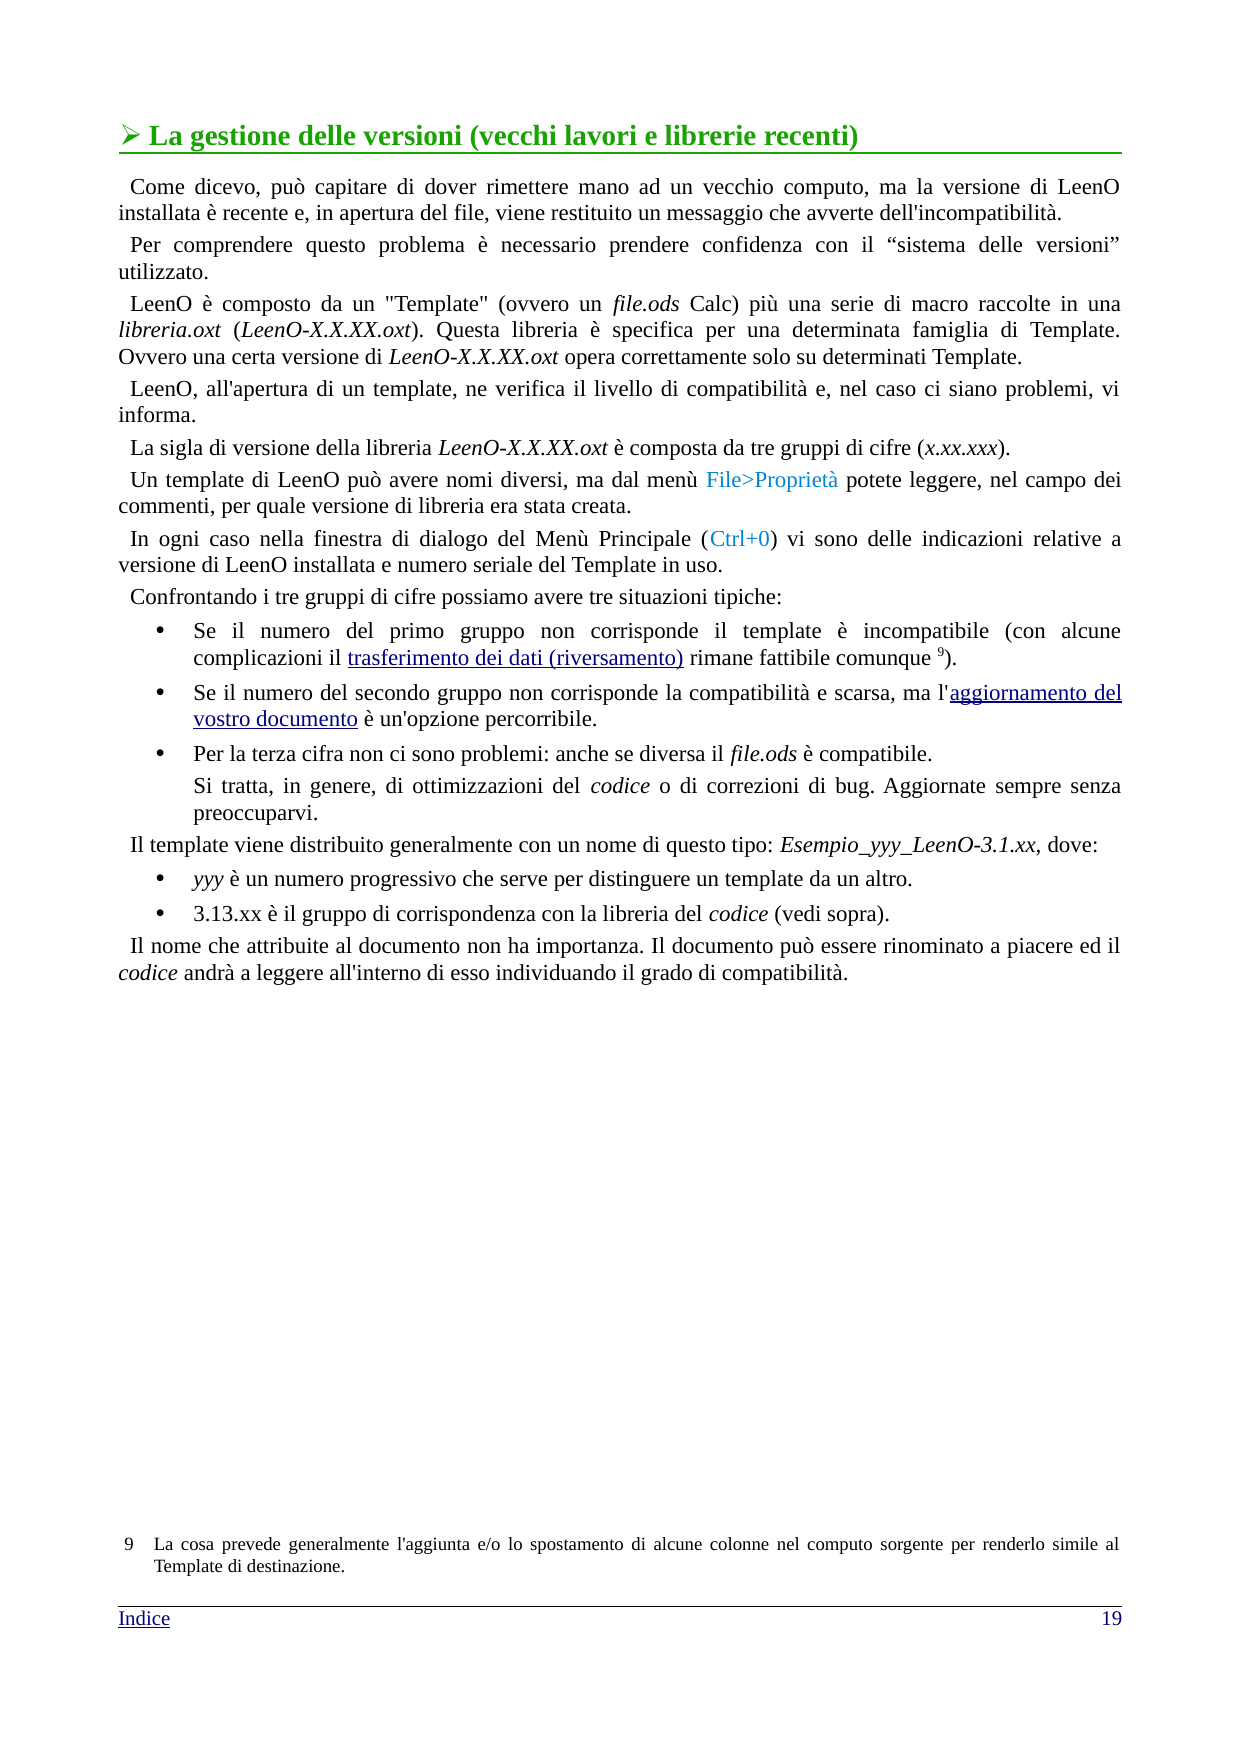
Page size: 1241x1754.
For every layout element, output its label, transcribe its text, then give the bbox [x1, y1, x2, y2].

text La sigla di versione della libreria LeenO-X.X.XX.oxt è composta da tre gruppi di cifre (x.xx.xxx). [118, 434, 1122, 460]
list Si tratta, in genere, di ottimizzazioni del codice o di correzioni di bug. Aggiornate sempre senza preoccuparvi. [156, 772, 1122, 825]
list Se il numero del secondo gruppo non corrisponde la compatibilità e scarsa, ma l'aggiornamento del vostro documento è un'opzione percorribile. [156, 677, 1122, 732]
list Se il numero del primo gruppo non corrisponde il template è incompatibile (con alcune complicazioni il trasferimento dei dati (riversamento) rimane fattibile comunque ). [156, 616, 1122, 671]
text Come dicevo, può capitare di dover rimettere mano ad un vecchio computo, ma la versione di LeenO installata è recente e, in apertura del file, viene restituito un messaggio che avverte dell'incompatibilità. [118, 173, 1122, 225]
list yyy è un numero progressivo che serve per distinguere un template da un altro. [156, 863, 1122, 892]
text LeenO, all'apertura di un template, ne verifica il livello di compatibilità e, nel caso ci siano problemi, vi informa. [118, 375, 1122, 428]
list Per la terza cifra non ci sono problemi: anche se diversa il file.ods è compatibile. [156, 738, 1122, 766]
text Confrontando i tre gruppi di cifre possiamo avere tre situazioni tipiche: [118, 583, 1122, 609]
list 3.13.xx è il gruppo di corrispondenza con la libreria del codice (vedi sopra). [156, 898, 1122, 927]
subtitle La gestione delle versioni (vecchi lavori e librerie recenti) [119, 118, 1122, 152]
list La cosa prevede generalmente l'aggiunta e/o lo spostamento di alcune colonne nel computo sorgente per renderlo simile al Template di destinazione. [124, 1533, 1122, 1576]
text Per comprendere questo problema è necessario prendere confidenza con il “sistema delle versioni” utilizzato. [118, 231, 1122, 284]
text In ogni caso nella finestra di dialogo del Menù Principale (Ctrl+0) vi sono delle indicazioni relative a versione di LeenO installata e numero seriale del Template in uso. [118, 524, 1122, 577]
text Il nome che attribuite al documento non ha importanza. Il documento può essere rinominato a piacere ed il codice andrà a leggere all'interno di esso individuando il grado di compatibilità. [118, 933, 1122, 985]
text Un template di LeenO può avere nomi diversi, ma dal menù File>Proprietà potete leggere, nel campo dei commenti, per quale versione di libreria era stata creata. [118, 466, 1122, 519]
text LeenO è composto da un "Template" (ovvero un file.ods Calc) più una serie di macro raccolte in una libreria.oxt (LeenO-X.X.XX.oxt). Questa libreria è specifica per una determinata famiglia di Template. Ovvero una certa versione di LeenO-X.X.XX.oxt opera correttamente solo su determinati Template. [118, 290, 1122, 369]
text Il template viene distribuito generalmente con un nome di questo tipo: Esempio_yyy_LeenO-3.1.xx, dove: [118, 831, 1122, 857]
